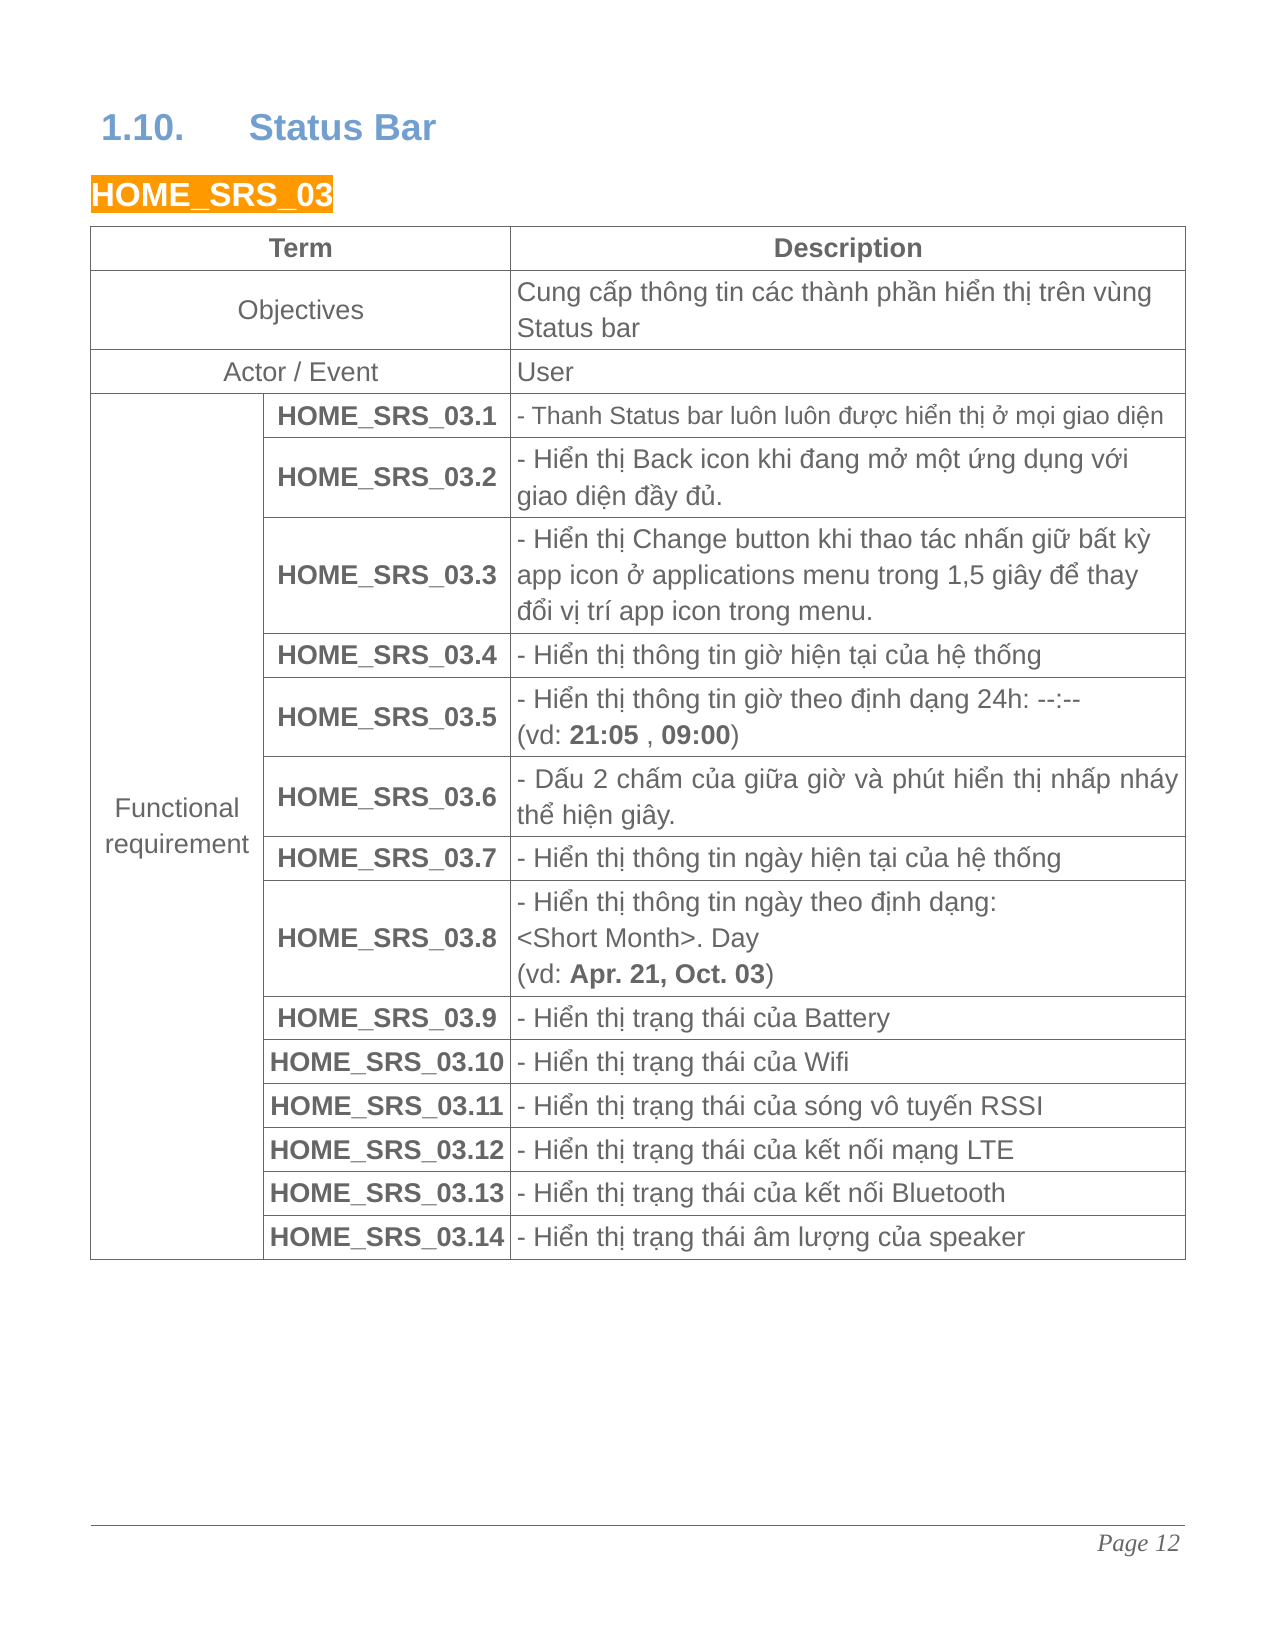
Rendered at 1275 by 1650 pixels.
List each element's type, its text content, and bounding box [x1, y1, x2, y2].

table_cell - Dấu 2 chấm của giữa giờ và phút hiển thị nhấp nháy thể hiện giây. [511, 757, 1185, 836]
table_cell Objectives [91, 271, 510, 349]
table_cell HOME_SRS_03.1 [264, 394, 510, 437]
table_cell Actor / Event [91, 350, 510, 393]
table_cell - Hiển thị Back icon khi đang mở một ứng dụng với giao diện đầy đủ. [511, 438, 1185, 517]
table_cell - Hiển thị thông tin ngày hiện tại của hệ thống [511, 837, 1185, 880]
table_cell - Hiển thị trạng thái của sóng vô tuyến RSSI [511, 1084, 1185, 1127]
table_cell - Hiển thị trạng thái của Battery [511, 997, 1185, 1039]
table_cell - Thanh Status bar luôn luôn được hiển thị ở mọi giao diện [511, 394, 1185, 437]
table_cell HOME_SRS_03.7 [264, 837, 510, 880]
table_cell HOME_SRS_03.5 [264, 678, 510, 756]
table_cell - Hiển thị thông tin giờ theo định dạng 24h: --:-- (vd: 21:05 , 09:00) [511, 678, 1185, 756]
table_cell HOME_SRS_03.2 [264, 438, 510, 517]
table_cell HOME_SRS_03.13 [264, 1172, 510, 1215]
table_cell Functional requirement [91, 394, 263, 1259]
table_cell HOME_SRS_03.8 [264, 881, 510, 996]
table_cell HOME_SRS_03.12 [264, 1128, 510, 1171]
table_cell - Hiển thị Change button khi thao tác nhấn giữ bất kỳ app icon ở applications menu trong 1,5 giây để thay đổi vị trí app icon trong menu. [511, 518, 1185, 632]
table_header Description [511, 227, 1185, 269]
subtitle Status Bar [91, 105, 1185, 148]
table_cell - Hiển thị trạng thái của Wifi [511, 1040, 1185, 1083]
table_cell HOME_SRS_03.14 [264, 1216, 510, 1259]
table_cell User [511, 350, 1185, 393]
table_cell - Hiển thị trạng thái âm lượng của speaker [511, 1216, 1185, 1259]
table_cell HOME_SRS_03.10 [264, 1040, 510, 1083]
table_cell Cung cấp thông tin các thành phần hiển thị trên vùng Status bar [511, 271, 1185, 349]
table_cell - Hiển thị thông tin ngày theo định dạng: <Short Month>. Day (vd: Apr. 21, Oct. 03) [511, 881, 1185, 996]
subtitle HOME_SRS_03 [91, 175, 1185, 213]
table_header Term [91, 227, 510, 269]
table_cell HOME_SRS_03.9 [264, 997, 510, 1039]
table_cell HOME_SRS_03.3 [264, 518, 510, 632]
table_cell - Hiển thị trạng thái của kết nối mạng LTE [511, 1128, 1185, 1171]
table_cell HOME_SRS_03.6 [264, 757, 510, 836]
table_cell - Hiển thị trạng thái của kết nối Bluetooth [511, 1172, 1185, 1215]
table_cell HOME_SRS_03.11 [264, 1084, 510, 1127]
table_cell - Hiển thị thông tin giờ hiện tại của hệ thống [511, 634, 1185, 676]
table_cell HOME_SRS_03.4 [264, 634, 510, 676]
